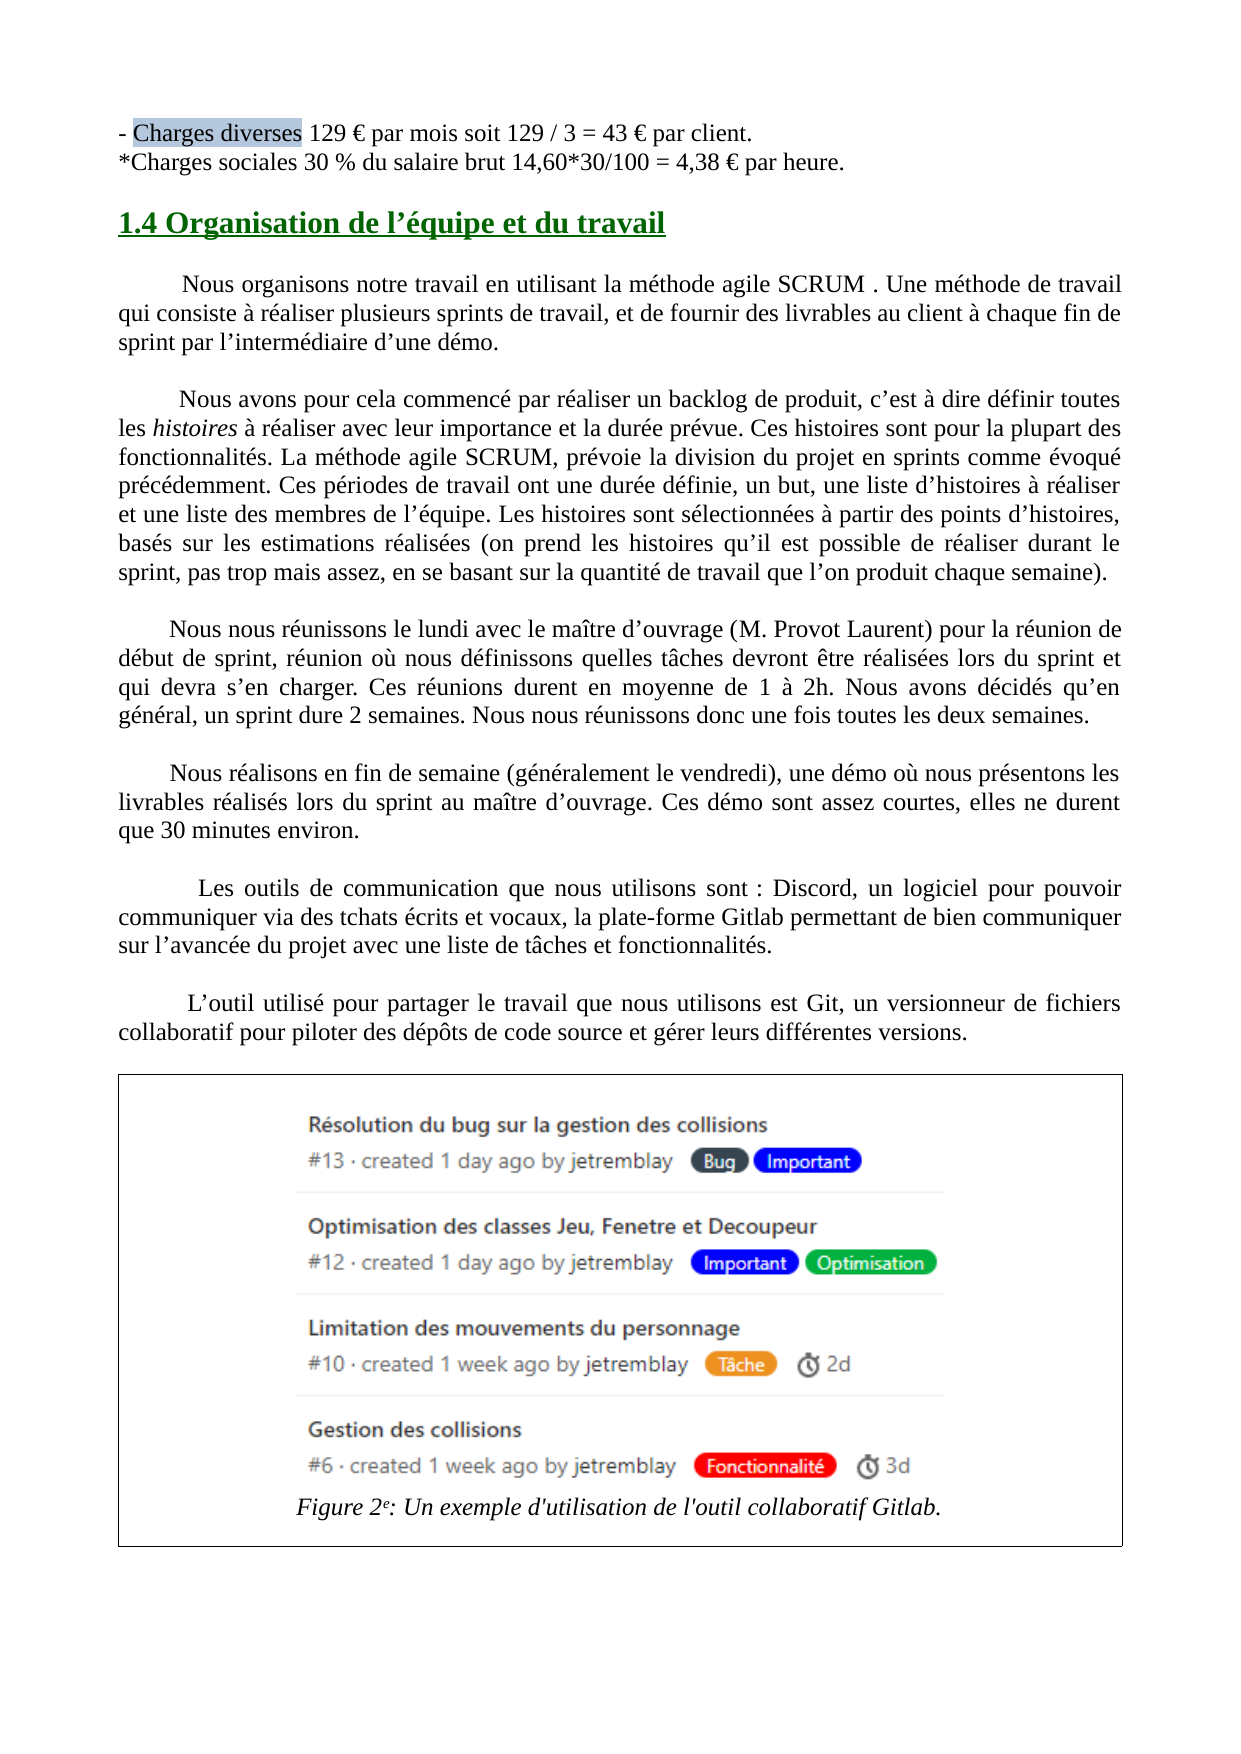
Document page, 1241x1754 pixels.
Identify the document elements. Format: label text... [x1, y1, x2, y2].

text Les outils de communication que nous utilisons sont : Discord, un logiciel pour pouvoir communiquer via des tchats écrits et vocaux, la plate-forme Gitlab permettant de bien communiquer sur l’avancée du projet avec une liste de tâches et fonctionnalités. [118, 873, 1122, 959]
text Nous réalisons en fin de semaine (généralement le vendredi), une démo où nous présentons les livrables réalisés lors du sprint au maître d’ouvrage. Ces démo sont assez courtes, elles ne durent que 30 minutes environ. [118, 758, 1122, 844]
picture [296, 1098, 945, 1493]
text *Charges sociales 30 % du salaire brut 14,60*30/100 = 4,38 € par heure. [118, 147, 1122, 176]
text - Charges diverses 129 € par mois soit 129 / 3 = 43 € par client. [118, 118, 1122, 147]
text Nous avons pour cela commencé par réaliser un backlog de produit, c’est à dire définir toutes les histoires à réaliser avec leur importance et la durée prévue. Ces histoires sont pour la plupart des fonctionnalités. La méthode agile SCRUM, prévoie la division du projet en sprints comme évoqué précédemment. Ces périodes de travail ont une durée définie, un but, une liste d’histoires à réaliser et une liste des membres de l’équipe. Les histoires sont sélectionnées à partir des points d’histoires, basés sur les estimations réalisées (on prend les histoires qu’il est possible de réaliser durant le sprint, pas trop mais assez, en se basant sur la quantité de travail que l’on produit chaque semaine). [118, 384, 1122, 585]
text L’outil utilisé pour partager le travail que nous utilisons est Git, un versionneur de fichiers collaboratif pour piloter des dépôts de code source et gérer leurs différentes versions. [118, 988, 1122, 1045]
text 1.4 Organisation de l’équipe et du travail [118, 204, 1122, 240]
text Nous nous réunissons le lundi avec le maître d’ouvrage (M. Provot Laurent) pour la réunion de début de sprint, réunion où nous définissons quelles tâches devront être réalisées lors du sprint et qui devra s’en charger. Ces réunions durent en moyenne de 1 à 2h. Nous avons décidés qu’en général, un sprint dure 2 semaines. Nous nous réunissons donc une fois toutes les deux semaines. [118, 614, 1122, 729]
table_header [119, 1075, 1122, 1546]
text Nous organisons notre travail en utilisant la méthode agile SCRUM . Une méthode de travail qui consiste à réaliser plusieurs sprints de travail, et de fournir des livrables au client à chaque fin de sprint par l’intermédiaire d’une démo. [118, 269, 1122, 355]
